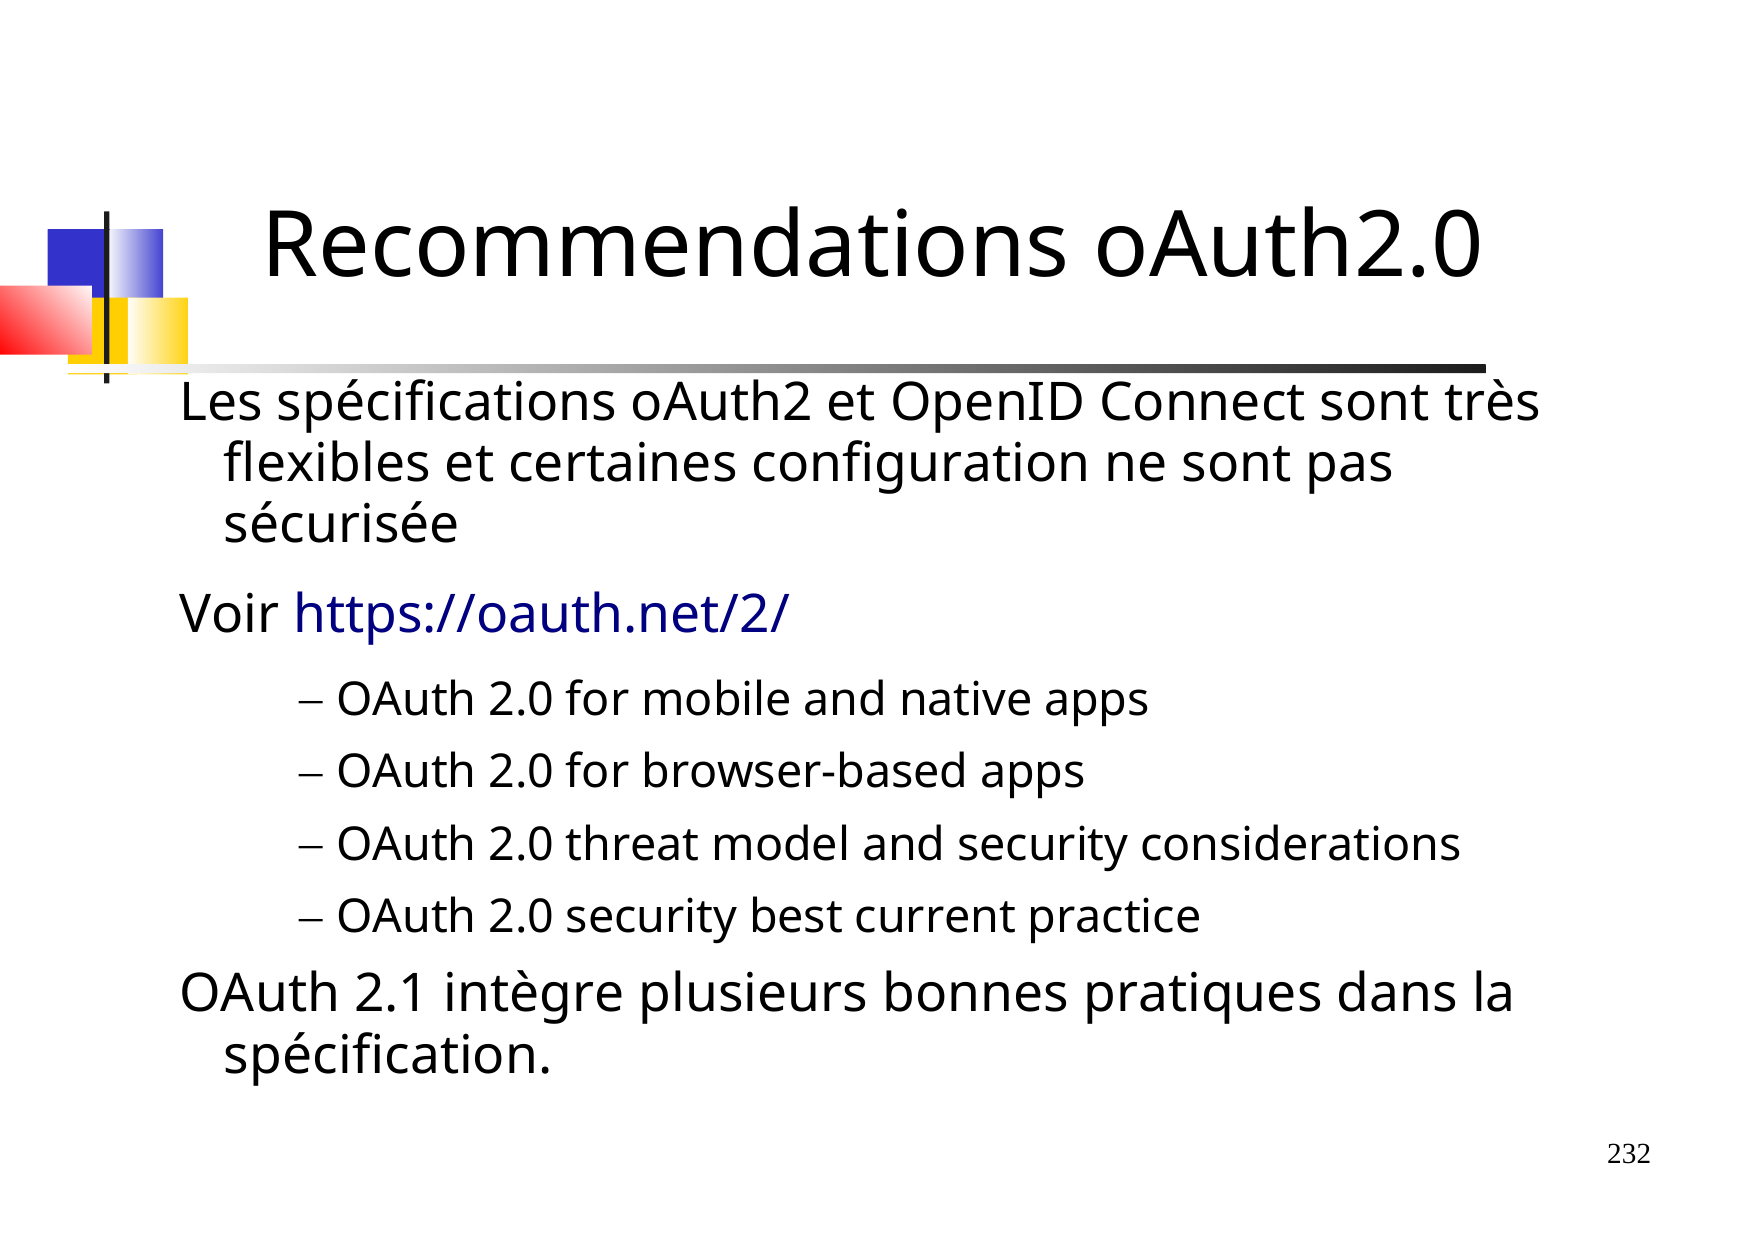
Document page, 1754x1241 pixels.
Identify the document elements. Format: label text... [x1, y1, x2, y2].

list Les spécifications oAuth2 et OpenID Connect sont très flexibles et certaines configuration ne sont pas sécurisée Voir https://oauth.net/2/ OAuth 2.0 for mobile and native apps OAuth 2.0 for browser-based apps OAuth 2.0 threat model and security considerations OAuth 2.0 security best current practice OAuth 2.1 intègre plusieurs bonnes pratiques dans la spécification. [179, 371, 1567, 1091]
title Recommendations oAuth2.0 [179, 139, 1567, 351]
